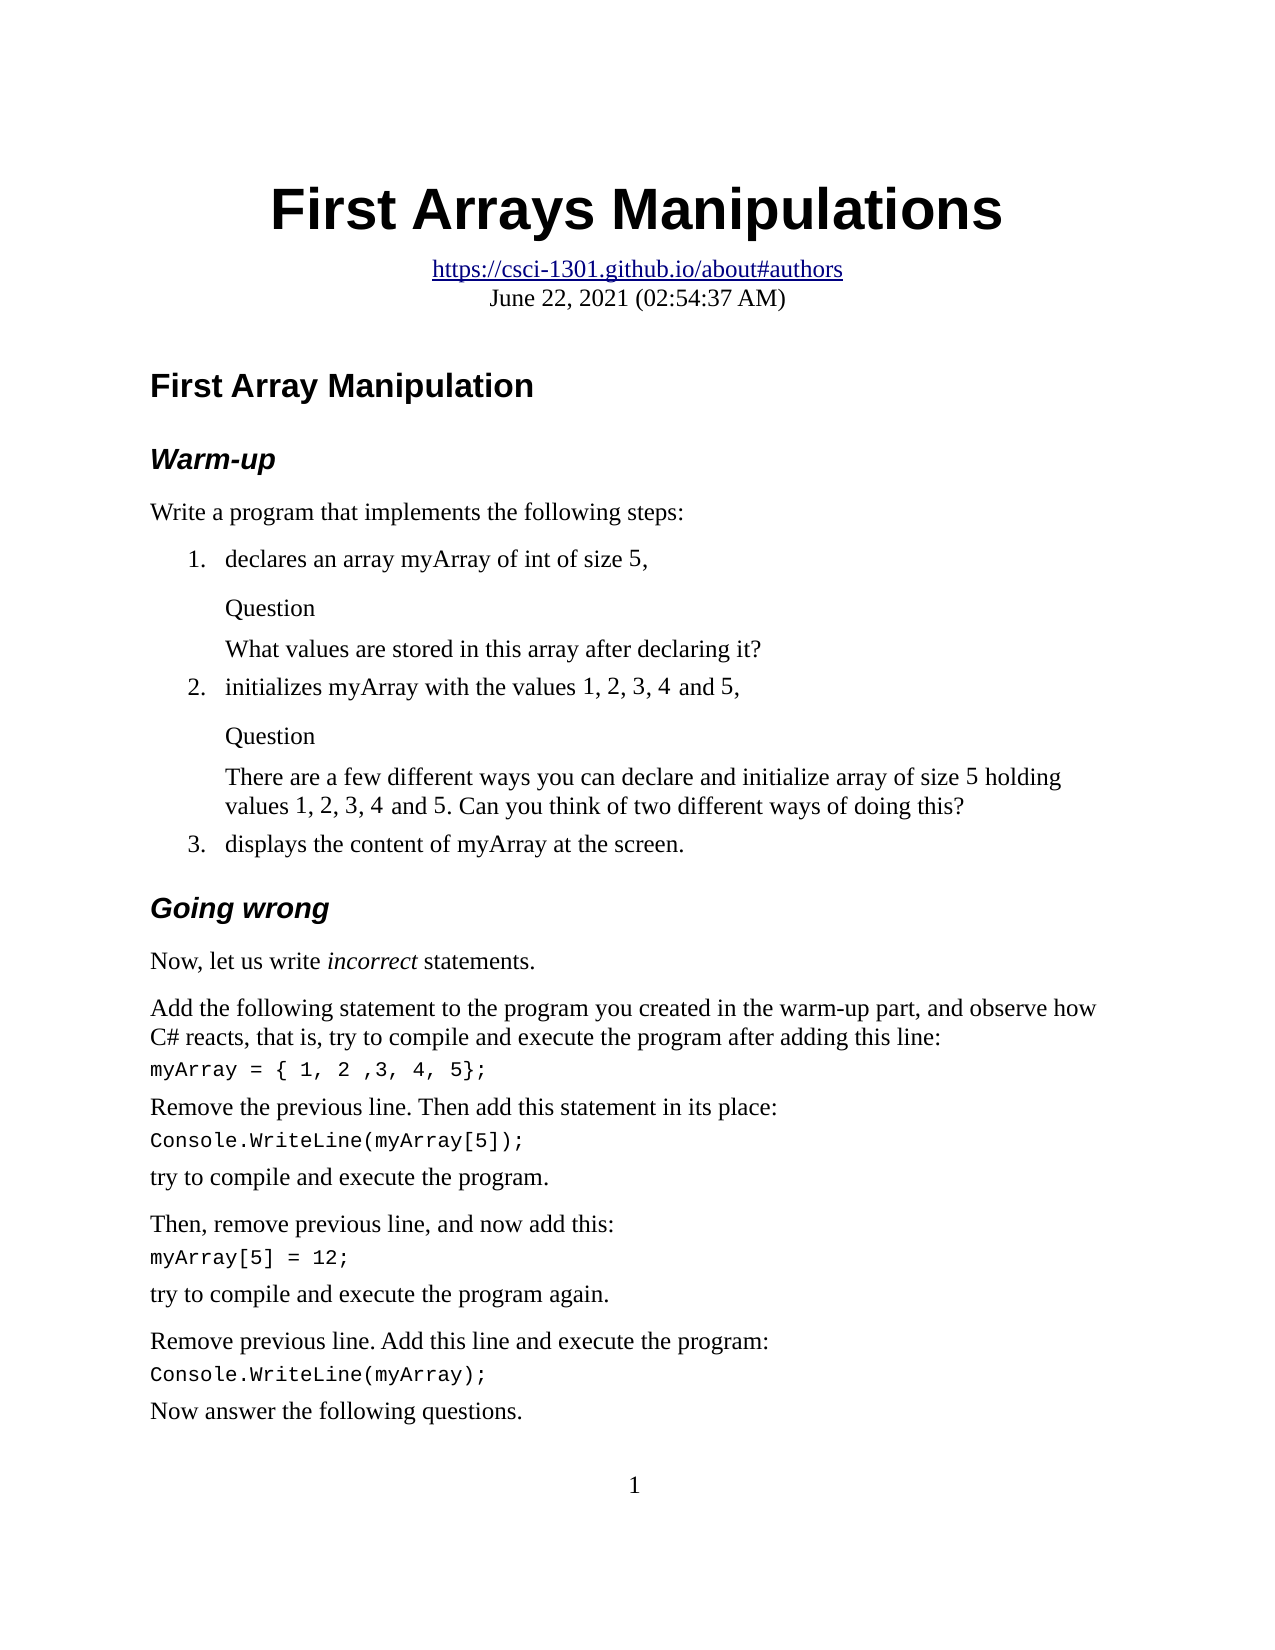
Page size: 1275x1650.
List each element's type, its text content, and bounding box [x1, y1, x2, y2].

list There are a few different ways you can declare and initialize array of size holding values , , , and . Can you think of two different ways of doing this? [187, 762, 1125, 820]
text myArray = { 1, 2 ,3, 4, 5}; [150, 1059, 1125, 1083]
text myArray[5] = 12; [150, 1247, 1125, 1270]
text https://csci-1301.github.io/about#authors [150, 254, 1125, 283]
text Console.WriteLine(myArray[5]); [150, 1130, 1125, 1153]
list displays the content of myArray at the screen. [187, 829, 1125, 857]
text Add the following statement to the program you created in the warm-up part, and observe how C# reacts, that is, try to compile and execute the program after adding this line: [150, 993, 1125, 1051]
text try to compile and execute the program again. [150, 1279, 1125, 1308]
list What values are stored in this array after declaring it? [187, 634, 1125, 663]
title First Arrays Manipulations [150, 175, 1125, 242]
text Remove the previous line. Then add this statement in its place: [150, 1092, 1125, 1121]
list initializes myArray with the values , , , and , [187, 672, 1125, 701]
text Remove previous line. Add this line and execute the program: [150, 1326, 1125, 1355]
list Question [187, 593, 1125, 622]
subtitle Warm-up [150, 442, 1125, 476]
list Question [187, 721, 1125, 750]
text Then, remove previous line, and now add this: [150, 1209, 1125, 1238]
text Now answer the following questions. [150, 1396, 1125, 1425]
text Console.WriteLine(myArray); [150, 1364, 1125, 1387]
text Write a program that implements the following steps: [150, 497, 1125, 526]
subtitle Going wrong [150, 891, 1125, 925]
text June 22, 2021 (02:54:37 AM) [150, 283, 1125, 312]
list declares an array myArray of int of size , [187, 544, 1125, 572]
text Now, let us write incorrect statements. [150, 946, 1125, 975]
subtitle First Array Manipulation [150, 366, 1125, 404]
text try to compile and execute the program. [150, 1162, 1125, 1191]
